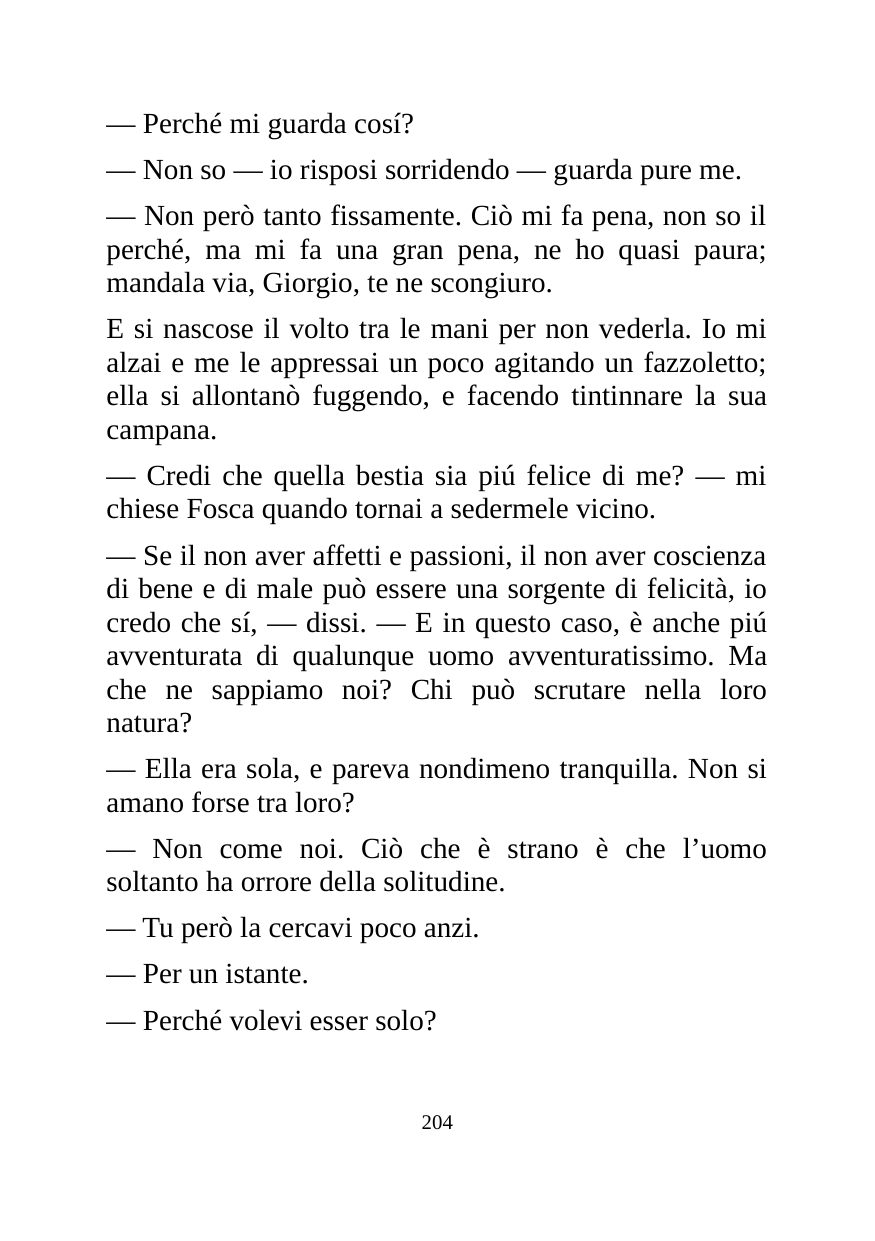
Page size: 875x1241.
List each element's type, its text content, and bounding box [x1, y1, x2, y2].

text — Non so — io risposi sorridendo — guarda pure me. [106, 152, 768, 186]
text — Non come noi. Ciò che è strano è che l’uomo soltanto ha orrore della solitudine. [106, 831, 768, 898]
text — Non però tanto fissamente. Ciò mi fa pena, non so il perché, ma mi fa una gran pena, ne ho quasi paura; mandala via, Giorgio, te ne scongiuro. [106, 198, 768, 299]
text — Credi che quella bestia sia piú felice di me? — mi chiese Fosca quando tornai a sedermele vicino. [106, 458, 768, 525]
text — Perché volevi esser solo? [106, 1003, 768, 1036]
text — Ella era sola, e pareva nondimeno tranquilla. Non si amano forse tra loro? [106, 751, 768, 818]
text — Se il non aver affetti e passioni, il non aver coscienza di bene e di male può essere una sorgente di felicità, io credo che sí, — dissi. — E in questo caso, è anche piú avventurata di qualunque uomo avventuratissimo. Ma che ne sappiamo noi? Chi può scrutare nella loro natura? [106, 538, 768, 739]
text — Tu però la cercavi poco anzi. [106, 911, 768, 944]
text — Perché mi guarda cosí? [106, 106, 768, 140]
text — Per un istante. [106, 957, 768, 990]
text E si nascose il volto tra le mani per non vederla. Io mi alzai e me le appressai un poco agitando un fazzoletto; ella si allontanò fuggendo, e facendo tintinnare la sua campana. [106, 311, 768, 446]
